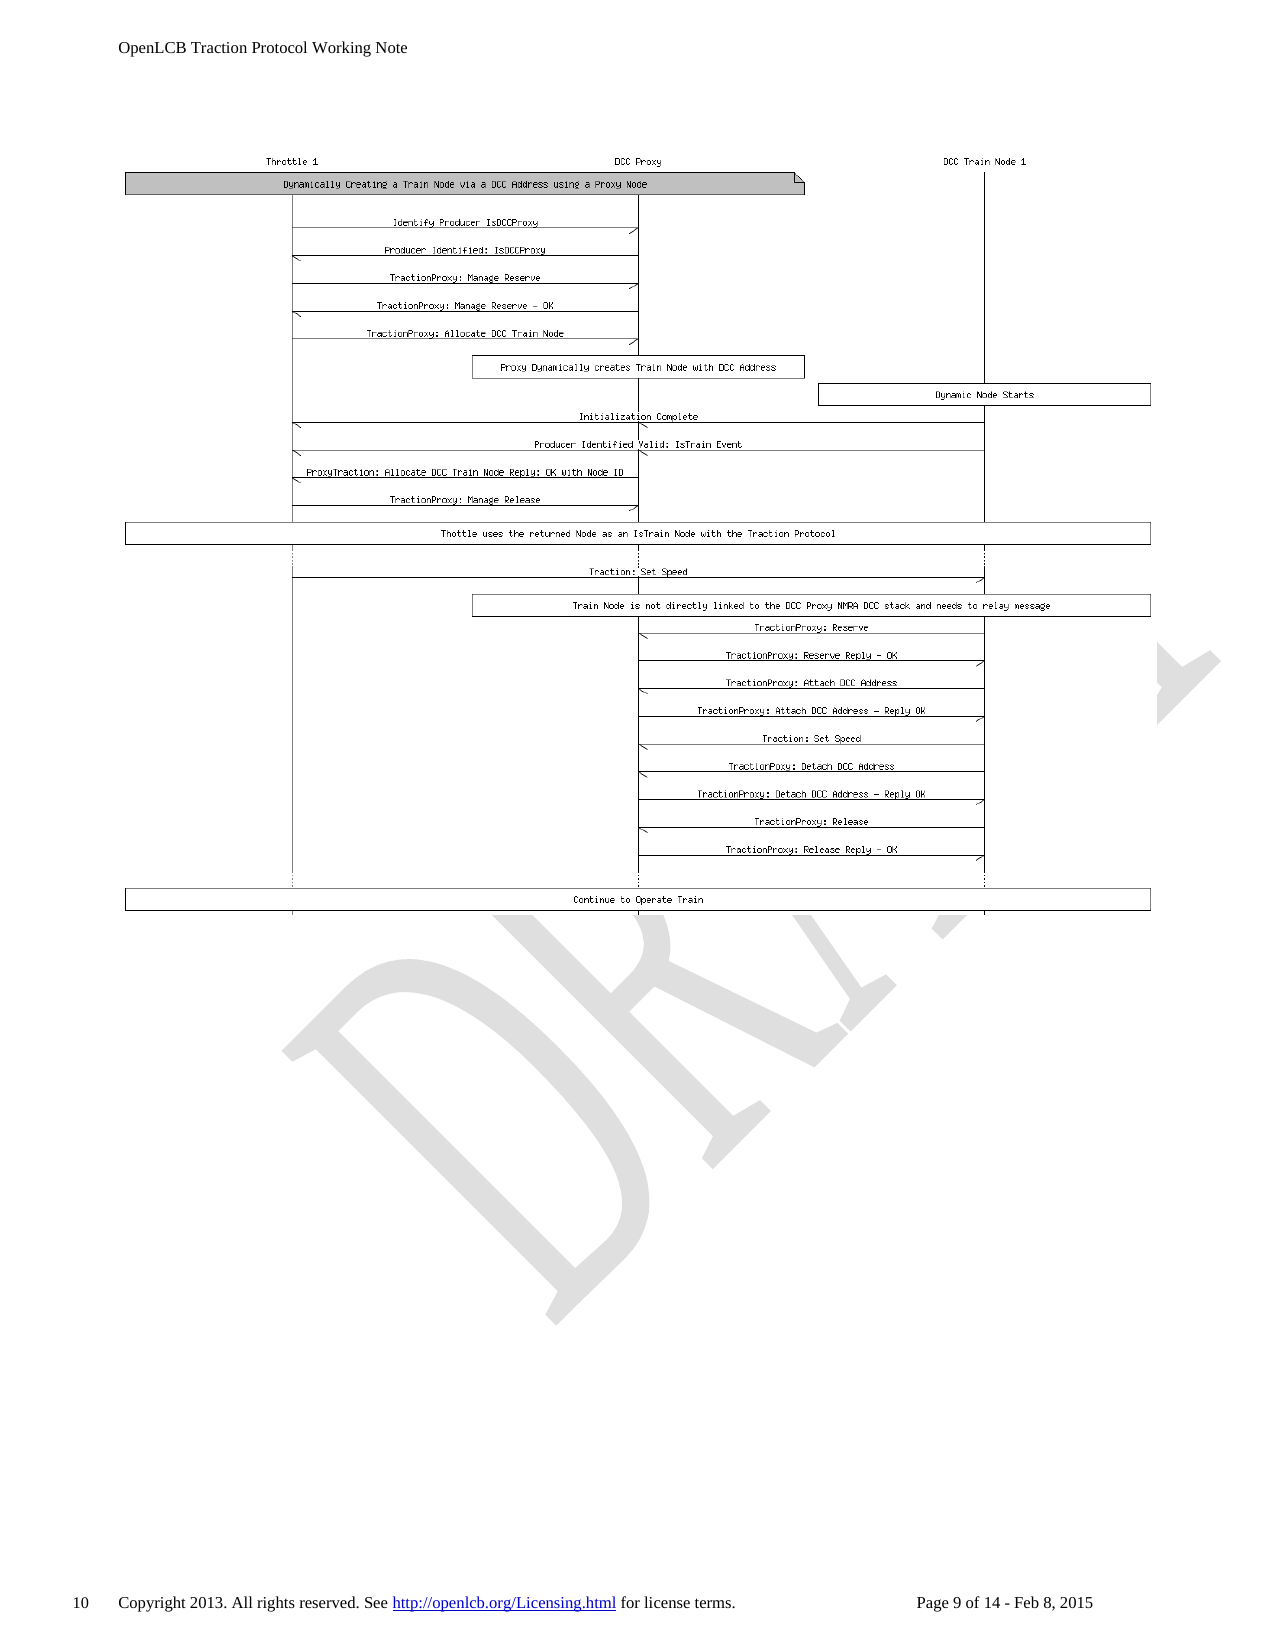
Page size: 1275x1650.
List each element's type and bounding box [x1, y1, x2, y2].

picture [118, 150, 1157, 915]
